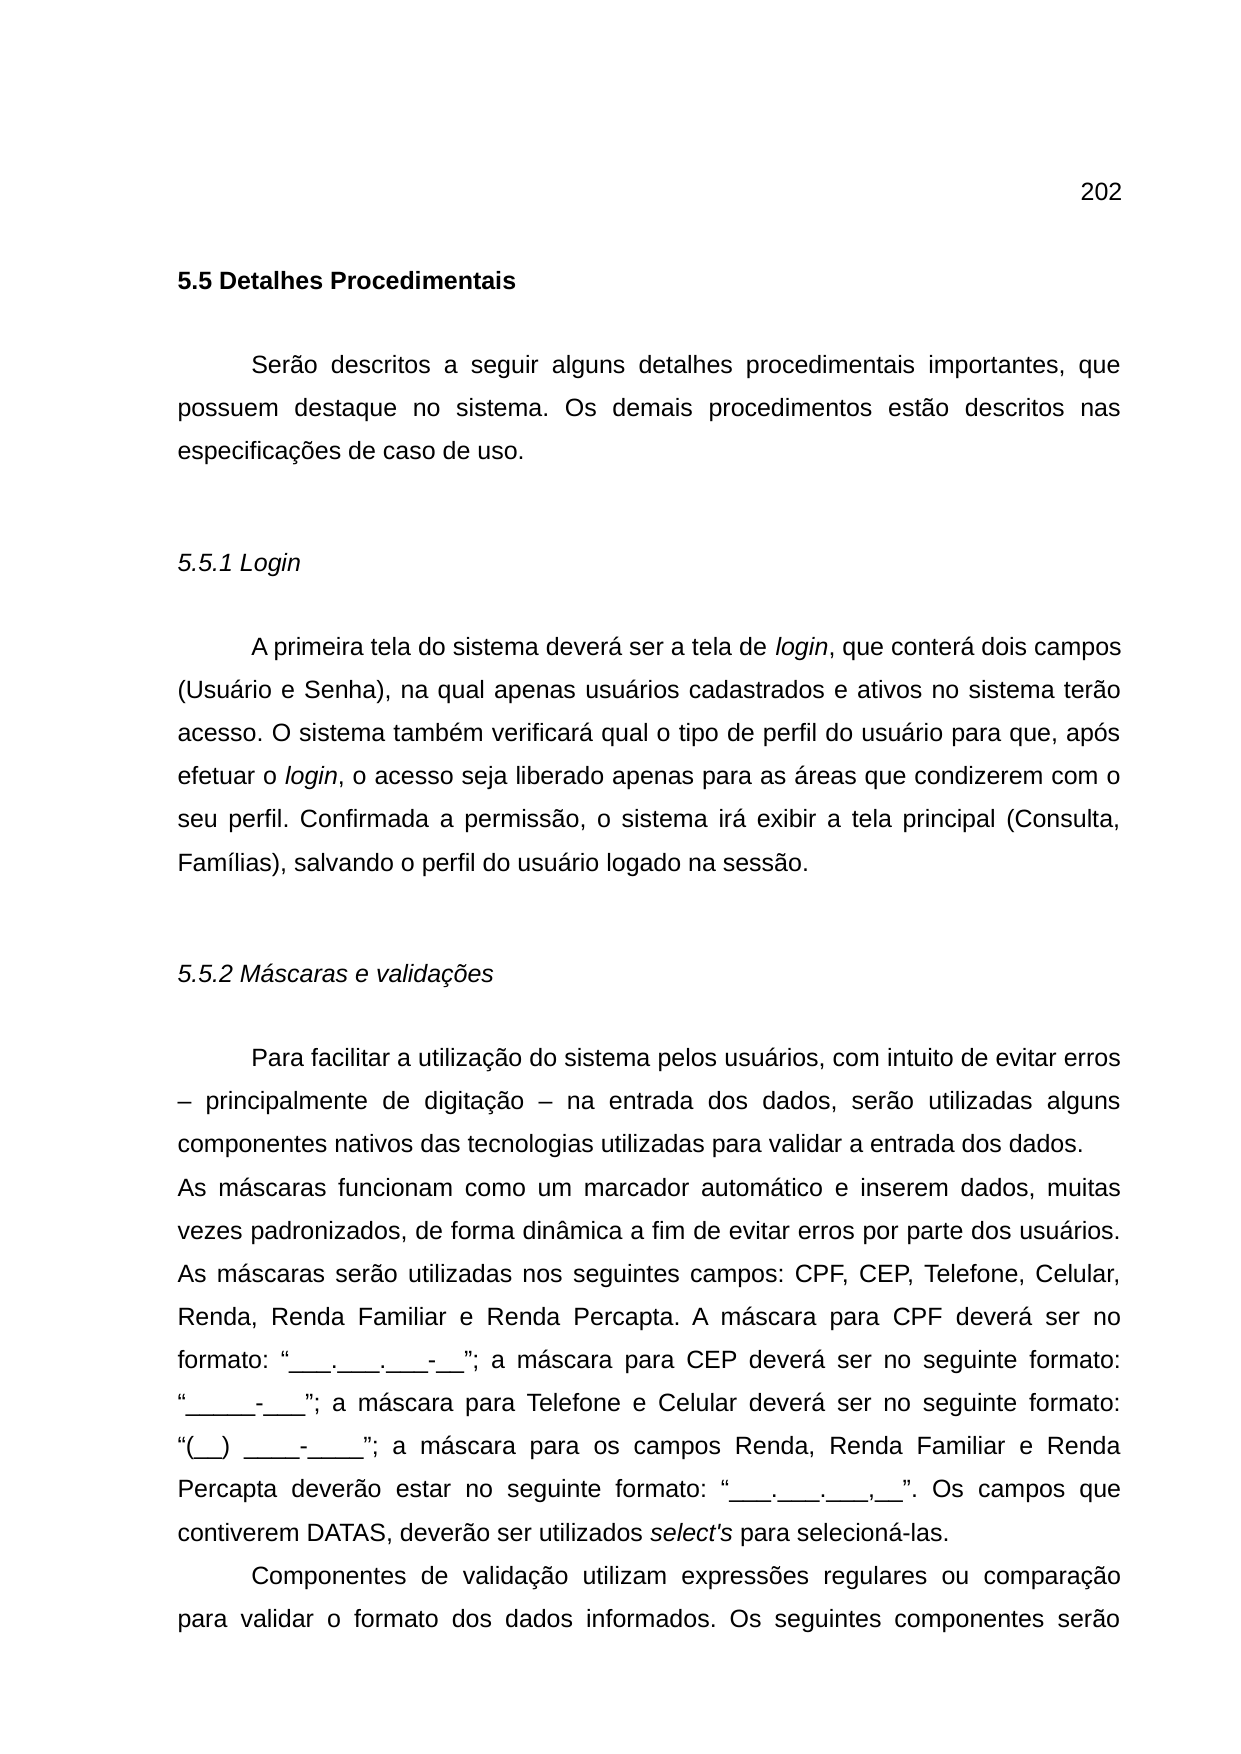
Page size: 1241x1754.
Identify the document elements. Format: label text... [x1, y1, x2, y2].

text A primeira tela do sistema deverá ser a tela de login, que conterá dois campos (Usuário e Senha), na qual apenas usuários cadastrados e ativos no sistema terão acesso. O sistema também verificará qual o tipo de perfil do usuário para que, após efetuar o login, o acesso seja liberado apenas para as áreas que condizerem com o seu perfil. Confirmada a permissão, o sistema irá exibir a tela principal (Consulta, Famílias), salvando o perfil do usuário logado na sessão. [177, 632, 1122, 876]
subtitle 5.5.1 Login [177, 548, 1122, 576]
text Componentes de validação utilizam expressões regulares ou comparação para validar o formato dos dados informados. Os seguintes componentes serão [177, 1561, 1122, 1633]
text As máscaras funcionam como um marcador automático e inserem dados, muitas vezes padronizados, de forma dinâmica a fim de evitar erros por parte dos usuários. As máscaras serão utilizadas nos seguintes campos: CPF, CEP, Telefone, Celular, Renda, Renda Familiar e Renda Percapta. A máscara para CPF deverá ser no formato: “___.___.___-__”; a máscara para CEP deverá ser no seguinte formato: “_____-___”; a máscara para Telefone e Celular deverá ser no seguinte formato: “(__) ____-____”; a máscara para os campos Renda, Renda Familiar e Renda Percapta deverão estar no seguinte formato: “___.___.___,__”. Os campos que contiverem DATAS, deverão ser utilizados select's para selecioná-las. [177, 1173, 1122, 1546]
subtitle 5.5 Detalhes Procedimentais [177, 266, 1122, 294]
text Serão descritos a seguir alguns detalhes procedimentais importantes, que possuem destaque no sistema. Os demais procedimentos estão descritos nas especificações de caso de uso. [177, 350, 1122, 465]
text Para facilitar a utilização do sistema pelos usuários, com intuito de evitar erros – principalmente de digitação – na entrada dos dados, serão utilizadas alguns componentes nativos das tecnologias utilizadas para validar a entrada dos dados. [177, 1043, 1122, 1158]
subtitle 5.5.2 Máscaras e validações [177, 959, 1122, 988]
